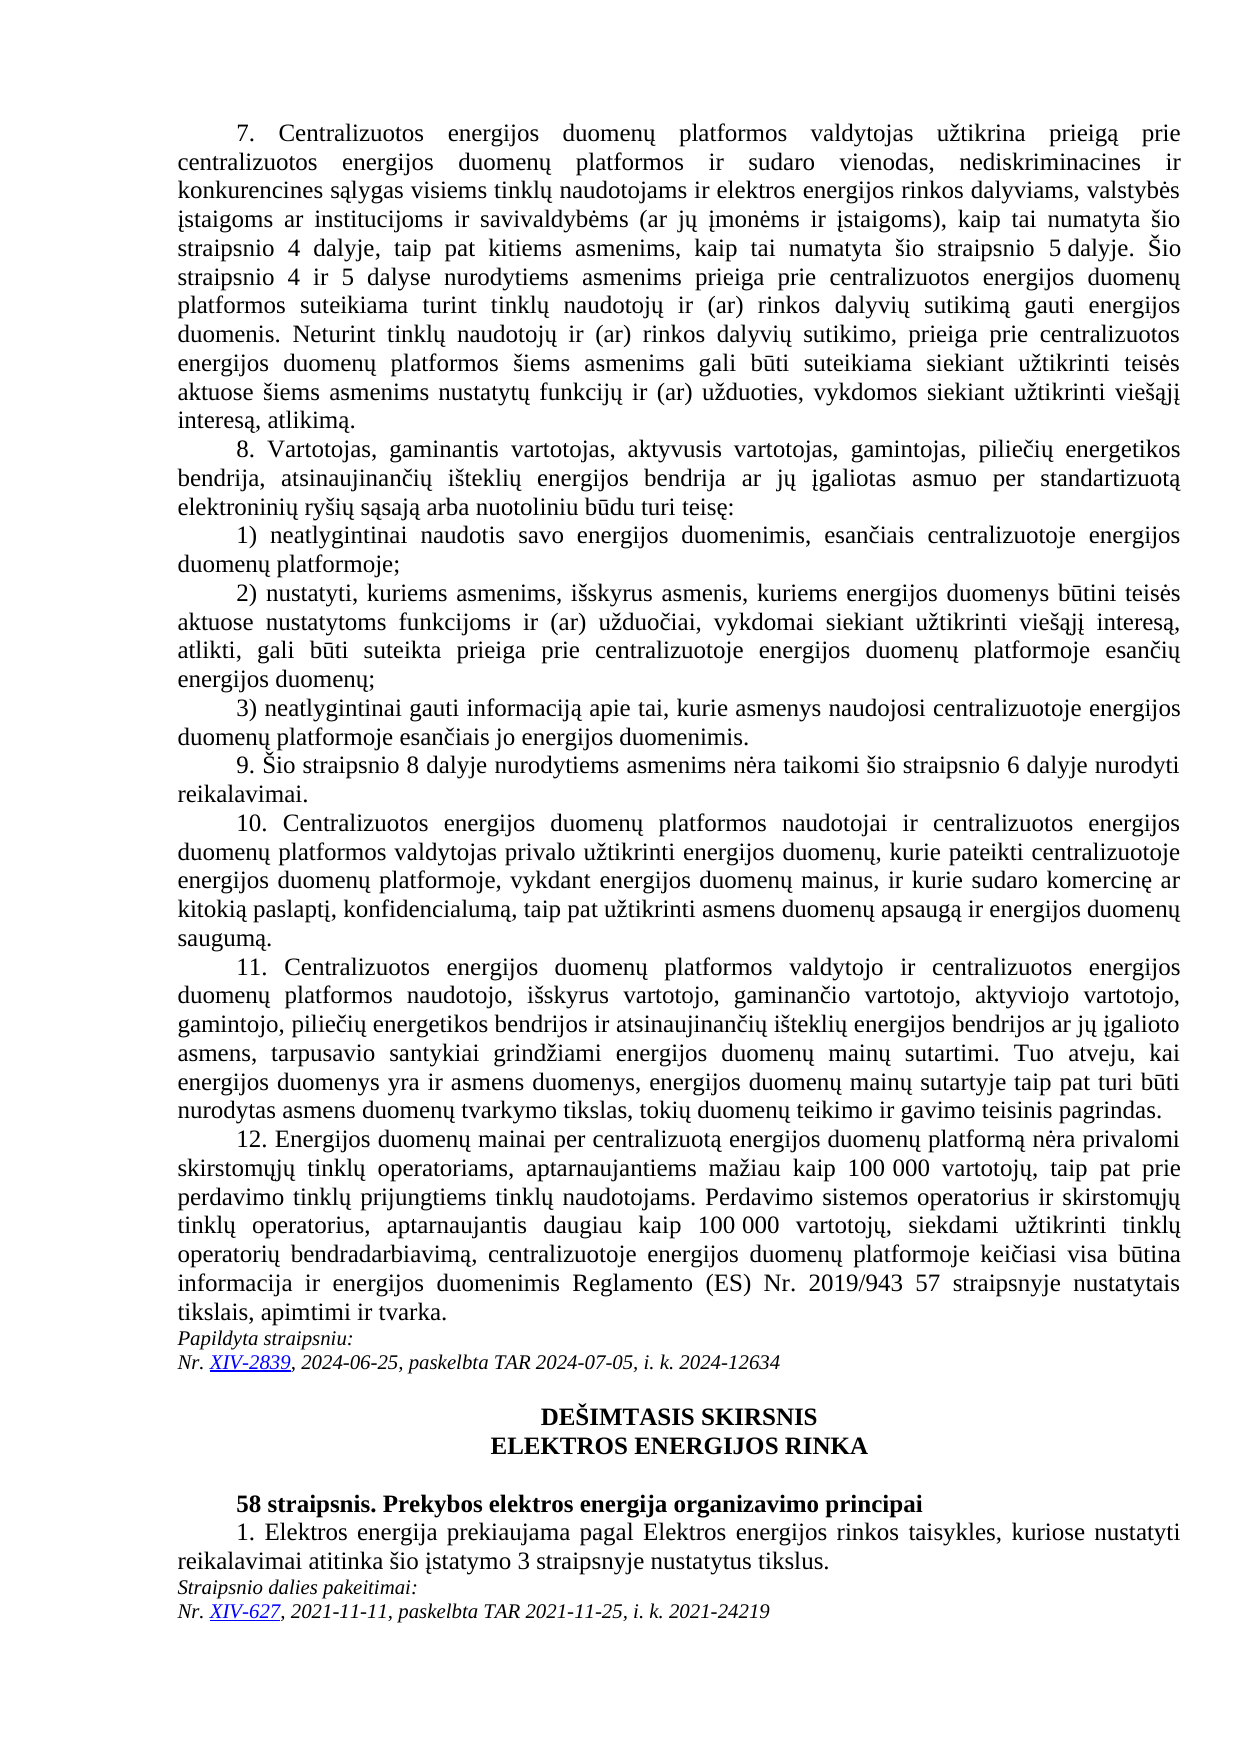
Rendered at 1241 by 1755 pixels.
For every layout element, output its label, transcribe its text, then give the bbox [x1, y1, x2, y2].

text Nr. XIV-2839, 2024-06-25, paskelbta TAR 2024-07-05, i. k. 2024-12634 [177, 1350, 1181, 1374]
text 12. Energijos duomenų mainai per centralizuotą energijos duomenų platformą nėra privalomi skirstomųjų tinklų operatoriams, aptarnaujantiems mažiau kaip 100 000 vartotojų, taip pat prie perdavimo tinklų prijungtiems tinklų naudotojams. Perdavimo sistemos operatorius ir skirstomųjų tinklų operatorius, aptarnaujantis daugiau kaip 100 000 vartotojų, siekdami užtikrinti tinklų operatorių bendradarbiavimą, centralizuotoje energijos duomenų platformoje keičiasi visa būtina informacija ir energijos duomenimis Reglamento (ES) Nr. 2019/943 57 straipsnyje nustatytais tikslais, apimtimi ir tvarka. [177, 1124, 1181, 1326]
text ELEKTROS ENERGIJOS RINKA [177, 1431, 1181, 1460]
text Straipsnio dalies pakeitimai: [177, 1575, 1181, 1599]
text 9. Šio straipsnio 8 dalyje nurodytiems asmenims nėra taikomi šio straipsnio 6 dalyje nurodyti reikalavimai. [177, 751, 1181, 808]
text 1. Elektros energija prekiaujama pagal Elektros energijos rinkos taisykles, kuriose nustatyti reikalavimai atitinka šio įstatymo 3 straipsnyje nustatytus tikslus. [177, 1517, 1181, 1575]
text 2) nustatyti, kuriems asmenims, išskyrus asmenis, kuriems energijos duomenys būtini teisės aktuose nustatytoms funkcijoms ir (ar) užduočiai, vykdomai siekiant užtikrinti viešąjį interesą, atlikti, gali būti suteikta prieiga prie centralizuotoje energijos duomenų platformoje esančių energijos duomenų; [177, 578, 1181, 693]
text 58 straipsnis. Prekybos elektros energija organizavimo principai [177, 1489, 1181, 1517]
text DEŠIMTASIS SKIRSNIS [177, 1402, 1181, 1431]
text 7. Centralizuotos energijos duomenų platformos valdytojas užtikrina prieigą prie centralizuotos energijos duomenų platformos ir sudaro vienodas, nediskriminacines ir konkurencines sąlygas visiems tinklų naudotojams ir elektros energijos rinkos dalyviams, valstybės įstaigoms ar institucijoms ir savivaldybėms (ar jų įmonėms ir įstaigoms), kaip tai numatyta šio straipsnio 4 dalyje, taip pat kitiems asmenims, kaip tai numatyta šio straipsnio 5 dalyje. Šio straipsnio 4 ir 5 dalyse nurodytiems asmenims prieiga prie centralizuotos energijos duomenų platformos suteikiama turint tinklų naudotojų ir (ar) rinkos dalyvių sutikimą gauti energijos duomenis. Neturint tinklų naudotojų ir (ar) rinkos dalyvių sutikimo, prieiga prie centralizuotos energijos duomenų platformos šiems asmenims gali būti suteikiama siekiant užtikrinti teisės aktuose šiems asmenims nustatytų funkcijų ir (ar) užduoties, vykdomos siekiant užtikrinti viešąjį interesą, atlikimą. [177, 118, 1181, 434]
text 8. Vartotojas, gaminantis vartotojas, aktyvusis vartotojas, gamintojas, piliečių energetikos bendrija, atsinaujinančių išteklių energijos bendrija ar jų įgaliotas asmuo per standartizuotą elektroninių ryšių sąsają arba nuotoliniu būdu turi teisę: [177, 434, 1181, 521]
text Papildyta straipsniu: [177, 1326, 1181, 1350]
text 3) neatlygintinai gauti informaciją apie tai, kurie asmenys naudojosi centralizuotoje energijos duomenų platformoje esančiais jo energijos duomenimis. [177, 693, 1181, 751]
text 11. Centralizuotos energijos duomenų platformos valdytojo ir centralizuotos energijos duomenų platformos naudotojo, išskyrus vartotojo, gaminančio vartotojo, aktyviojo vartotojo, gamintojo, piliečių energetikos bendrijos ir atsinaujinančių išteklių energijos bendrijos ar jų įgalioto asmens, tarpusavio santykiai grindžiami energijos duomenų mainų sutartimi. Tuo atveju, kai energijos duomenys yra ir asmens duomenys, energijos duomenų mainų sutartyje taip pat turi būti nurodytas asmens duomenų tvarkymo tikslas, tokių duomenų teikimo ir gavimo teisinis pagrindas. [177, 952, 1181, 1124]
text Nr. XIV-627, 2021-11-11, paskelbta TAR 2021-11-25, i. k. 2021-24219 [177, 1599, 1181, 1623]
text 10. Centralizuotos energijos duomenų platformos naudotojai ir centralizuotos energijos duomenų platformos valdytojas privalo užtikrinti energijos duomenų, kurie pateikti centralizuotoje energijos duomenų platformoje, vykdant energijos duomenų mainus, ir kurie sudaro komercinę ar kitokią paslaptį, konfidencialumą, taip pat užtikrinti asmens duomenų apsaugą ir energijos duomenų saugumą. [177, 808, 1181, 952]
text 1) neatlygintinai naudotis savo energijos duomenimis, esančiais centralizuotoje energijos duomenų platformoje; [177, 521, 1181, 578]
